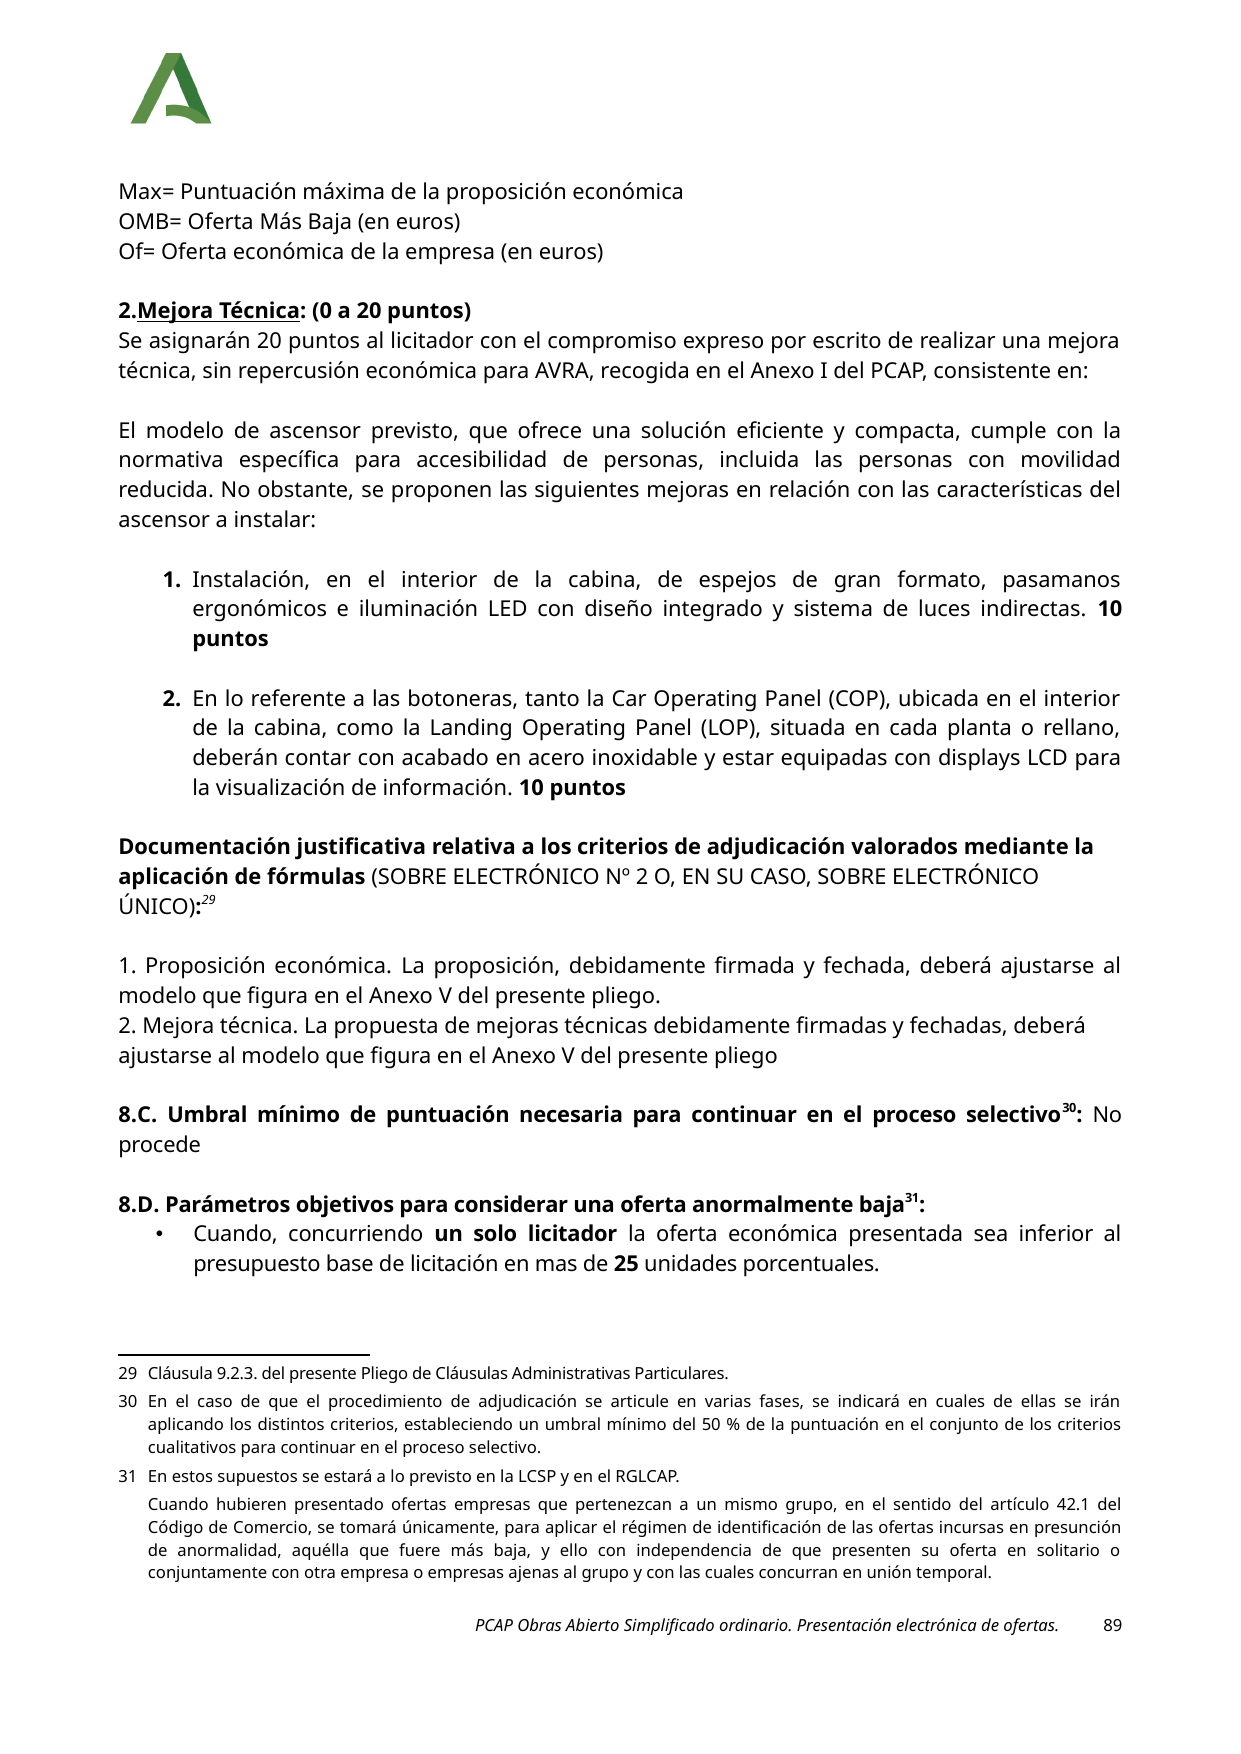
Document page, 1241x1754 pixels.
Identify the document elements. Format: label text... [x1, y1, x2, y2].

list En lo referente a las botoneras, tanto la Car Operating Panel (COP), ubicada en el interior de la cabina, como la Landing Operating Panel (LOP), situada en cada planta o rellano, deberán contar con acabado en acero inoxidable y estar equipadas con displays LCD para la visualización de información. 10 puntos [162, 682, 1122, 802]
text Cláusula 9.2.3. del presente Pliego de Cláusulas Administrativas Particulares. [118, 1361, 1122, 1384]
text Se asignarán 20 puntos al licitador con el compromiso expreso por escrito de realizar una mejora técnica, sin repercusión económica para AVRA, recogida en el Anexo I del PCAP, consistente en: [118, 325, 1122, 385]
text 8.C. Umbral mínimo de puntuación necesaria para continuar en el proceso selectivo: No procede [118, 1099, 1122, 1159]
text Of= Oferta económica de la empresa (en euros) [118, 236, 1122, 266]
list Cuando, concurriendo un solo licitador la oferta económica presentada sea inferior al presupuesto base de licitación en mas de 25 unidades porcentuales. [156, 1218, 1122, 1278]
text 2. Mejora técnica. La propuesta de mejoras técnicas debidamente firmadas y fechadas, deberá ajustarse al modelo que figura en el Anexo V del presente pliego [118, 1010, 1122, 1069]
text 2.Mejora Técnica: (0 a 20 puntos) [118, 296, 1122, 325]
text Cuando hubieren presentado ofertas empresas que pertenezcan a un mismo grupo, en el sentido del artículo 42.1 del Código de Comercio, se tomará únicamente, para aplicar el régimen de identificación de las ofertas incursas en presunción de anormalidad, aquélla que fuere más baja, y ello con independencia de que presenten su oferta en solitario o conjuntamente con otra empresa o empresas ajenas al grupo y con las cuales concurran en unión temporal. [118, 1493, 1122, 1584]
text OMB= Oferta Más Baja (en euros) [118, 206, 1122, 236]
list Instalación, en el interior de la cabina, de espejos de gran formato, pasamanos ergonómicos e iluminación LED con diseño integrado y sistema de luces indirectas. 10 puntos [162, 564, 1122, 653]
text En el caso de que el procedimiento de adjudicación se articule en varias fases, se indicará en cuales de ellas se irán aplicando los distintos criterios, estableciendo un umbral mínimo del 50 % de la puntuación en el conjunto de los criterios cualitativos para continuar en el proceso selectivo. [118, 1390, 1122, 1458]
text El modelo de ascensor previsto, que ofrece una solución eficiente y compacta, cumple con la normativa específica para accesibilidad de personas, incluida las personas con movilidad reducida. No obstante, se proponen las siguientes mejoras en relación con las características del ascensor a instalar: [118, 415, 1122, 534]
text 8.D. Parámetros objetivos para considerar una oferta anormalmente baja: [118, 1189, 1122, 1218]
text Max= Puntuación máxima de la proposición económica [118, 176, 1122, 206]
text 1. Proposición económica. La proposición, debidamente firmada y fechada, deberá ajustarse al modelo que figura en el Anexo V del presente pliego. [118, 950, 1122, 1010]
picture [127, 48, 216, 128]
text Documentación justificativa relativa a los criterios de adjudicación valorados mediante la aplicación de fórmulas (SOBRE ELECTRÓNICO Nº 2 O, EN SU CASO, SOBRE ELECTRÓNICO ÚNICO): [118, 831, 1122, 921]
text En estos supuestos se estará a lo previsto en la LCSP y en el RGLCAP. [118, 1464, 1122, 1487]
